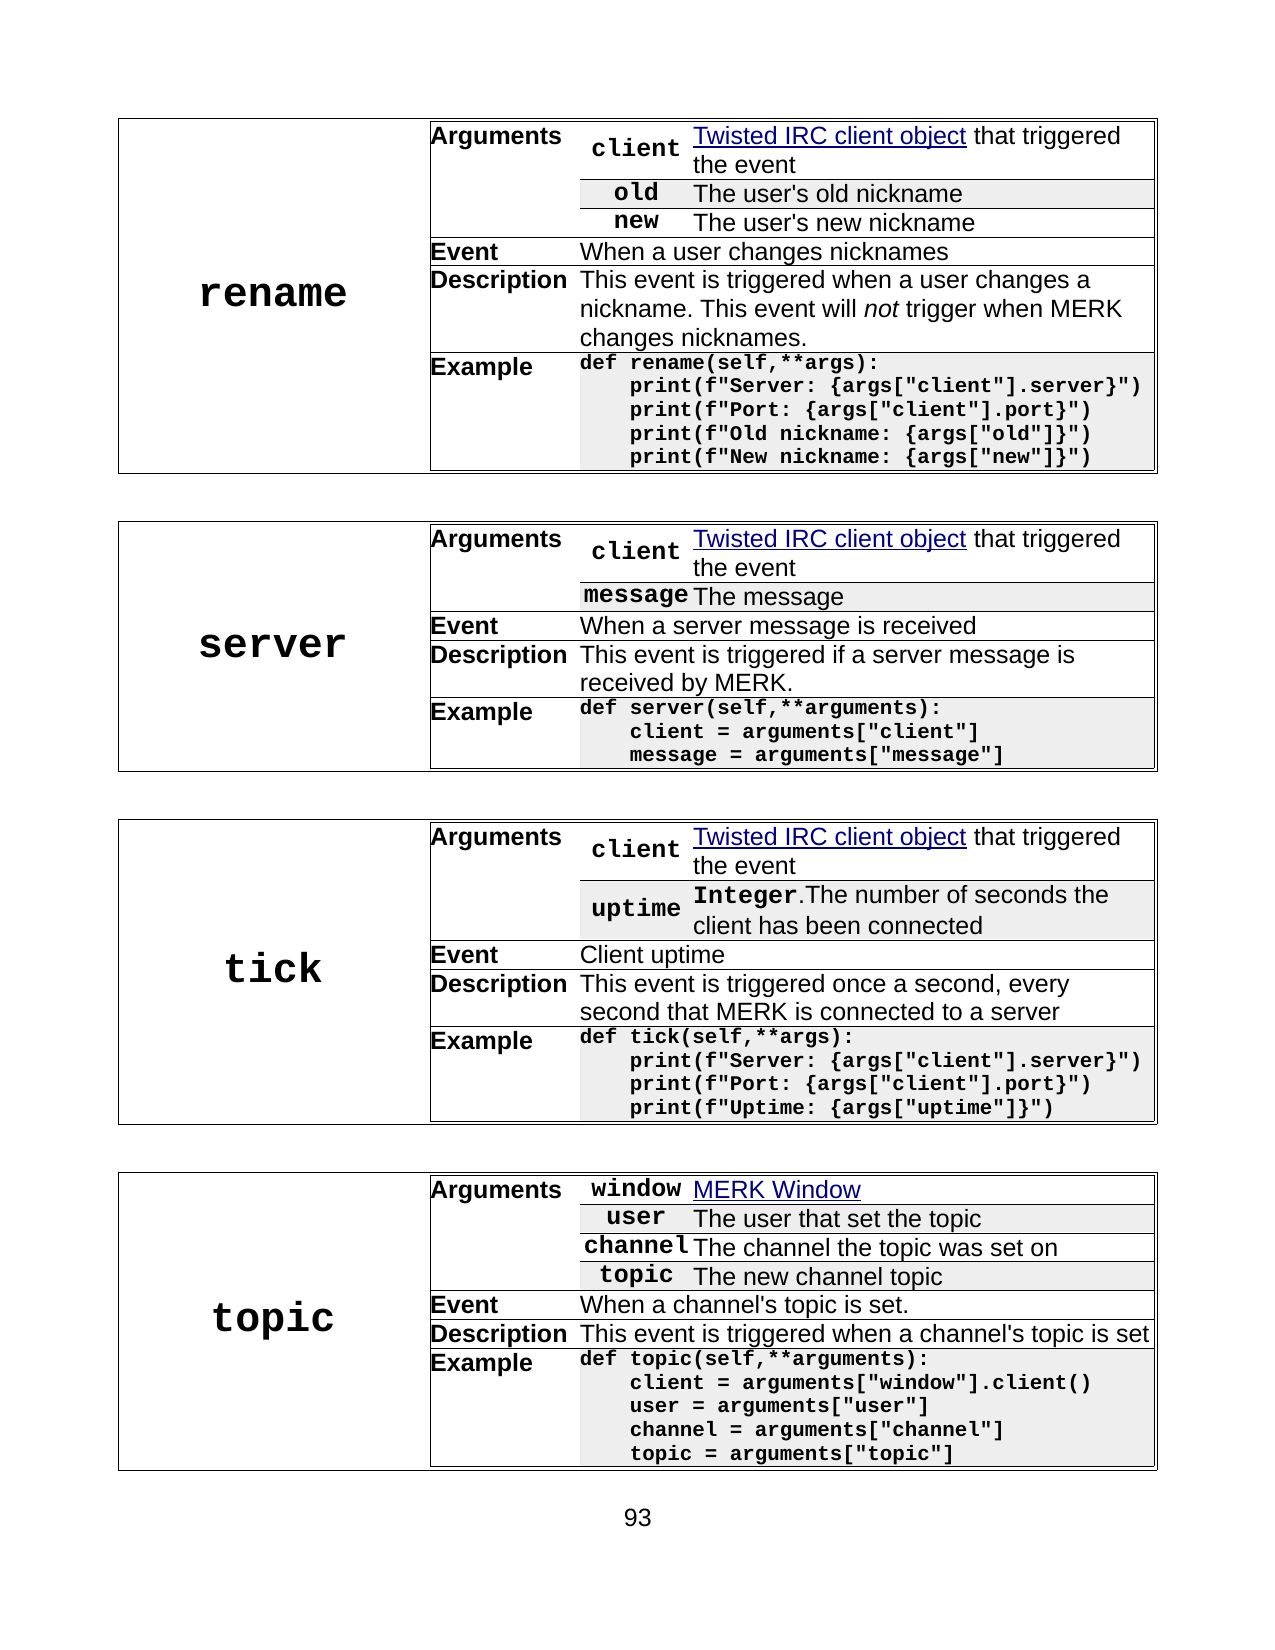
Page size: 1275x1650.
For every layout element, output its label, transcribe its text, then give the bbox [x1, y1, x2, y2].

table_cell When a server message is received [580, 612, 1154, 639]
table_cell Example [431, 1027, 579, 1121]
table_header window [580, 1176, 693, 1204]
table_header Arguments [431, 525, 579, 611]
table_header topic [119, 1173, 427, 1469]
table_cell Client uptime [580, 941, 1154, 968]
table_header Twisted IRC client object that triggered the event [693, 823, 1154, 880]
table_cell Description [431, 641, 579, 697]
table_cell This event is triggered when a user changes a nickname. This event will not trigger when MERK changes nicknames. [580, 266, 1154, 352]
table_cell Example [431, 1349, 579, 1466]
table_cell The channel the topic was set on [693, 1234, 1154, 1261]
table_cell def rename(self,**args): print(f"Server: {args["client"].server}") print(f"Port: {args["client"].port}") print(f"Old nickname: {args["old"]}") print(f"New nickname: {args["new"]}") [580, 353, 1154, 470]
table_header [427, 820, 1157, 1124]
table_cell The user's old nickname [693, 180, 1154, 208]
table_header [427, 1173, 1157, 1469]
table_cell Description [431, 266, 579, 352]
table_cell Description [431, 1320, 579, 1348]
table_cell The message [693, 583, 1154, 611]
table_cell When a channel's topic is set. [580, 1291, 1154, 1319]
table_cell def server(self,**arguments): client = arguments["client"] message = arguments["message"] [580, 698, 1154, 768]
table_header [427, 522, 1157, 771]
table_header Twisted IRC client object that triggered the event [693, 122, 1154, 179]
table_cell Event [431, 941, 579, 968]
table_header client [580, 122, 693, 179]
table_cell message [580, 583, 693, 611]
table_cell Example [431, 698, 579, 768]
table_cell This event is triggered when a channel's topic is set [580, 1320, 1154, 1348]
table_cell The new channel topic [693, 1262, 1154, 1290]
table_header Arguments [431, 1176, 579, 1290]
table_cell The user that set the topic [693, 1205, 1154, 1232]
table_cell old [580, 180, 693, 208]
table_header client [580, 525, 693, 582]
table_cell Integer.The number of seconds the client has been connected [693, 881, 1154, 939]
table_cell Event [431, 612, 579, 639]
table_cell new [580, 209, 693, 237]
table_cell Example [431, 353, 579, 470]
table_header server [119, 522, 427, 771]
table_cell def tick(self,**args): print(f"Server: {args["client"].server}") print(f"Port: {args["client"].port}") print(f"Uptime: {args["uptime"]}") [580, 1027, 1154, 1121]
table_cell topic [580, 1262, 693, 1290]
table_cell channel [580, 1234, 693, 1261]
table_header Arguments [431, 823, 579, 939]
table_header Twisted IRC client object that triggered the event [693, 525, 1154, 582]
table_header MERK Window [693, 1176, 1154, 1204]
table_cell Event [431, 1291, 579, 1319]
table_cell This event is triggered if a server message is received by MERK. [580, 641, 1154, 697]
table_header [427, 119, 1157, 473]
table_cell Description [431, 970, 579, 1026]
table_cell This event is triggered once a second, every second that MERK is connected to a server [580, 970, 1154, 1026]
table_header client [580, 823, 693, 880]
table_cell def topic(self,**arguments): client = arguments["window"].client() user = arguments["user"] channel = arguments["channel"] topic = arguments["topic"] [580, 1349, 1154, 1466]
table_header Arguments [431, 122, 579, 237]
table_cell Event [431, 238, 579, 265]
table_cell user [580, 1205, 693, 1232]
table_cell The user's new nickname [693, 209, 1154, 237]
table_header rename [119, 119, 427, 473]
table_cell uptime [580, 881, 693, 939]
table_cell When a user changes nicknames [580, 238, 1154, 265]
table_header tick [119, 820, 427, 1124]
